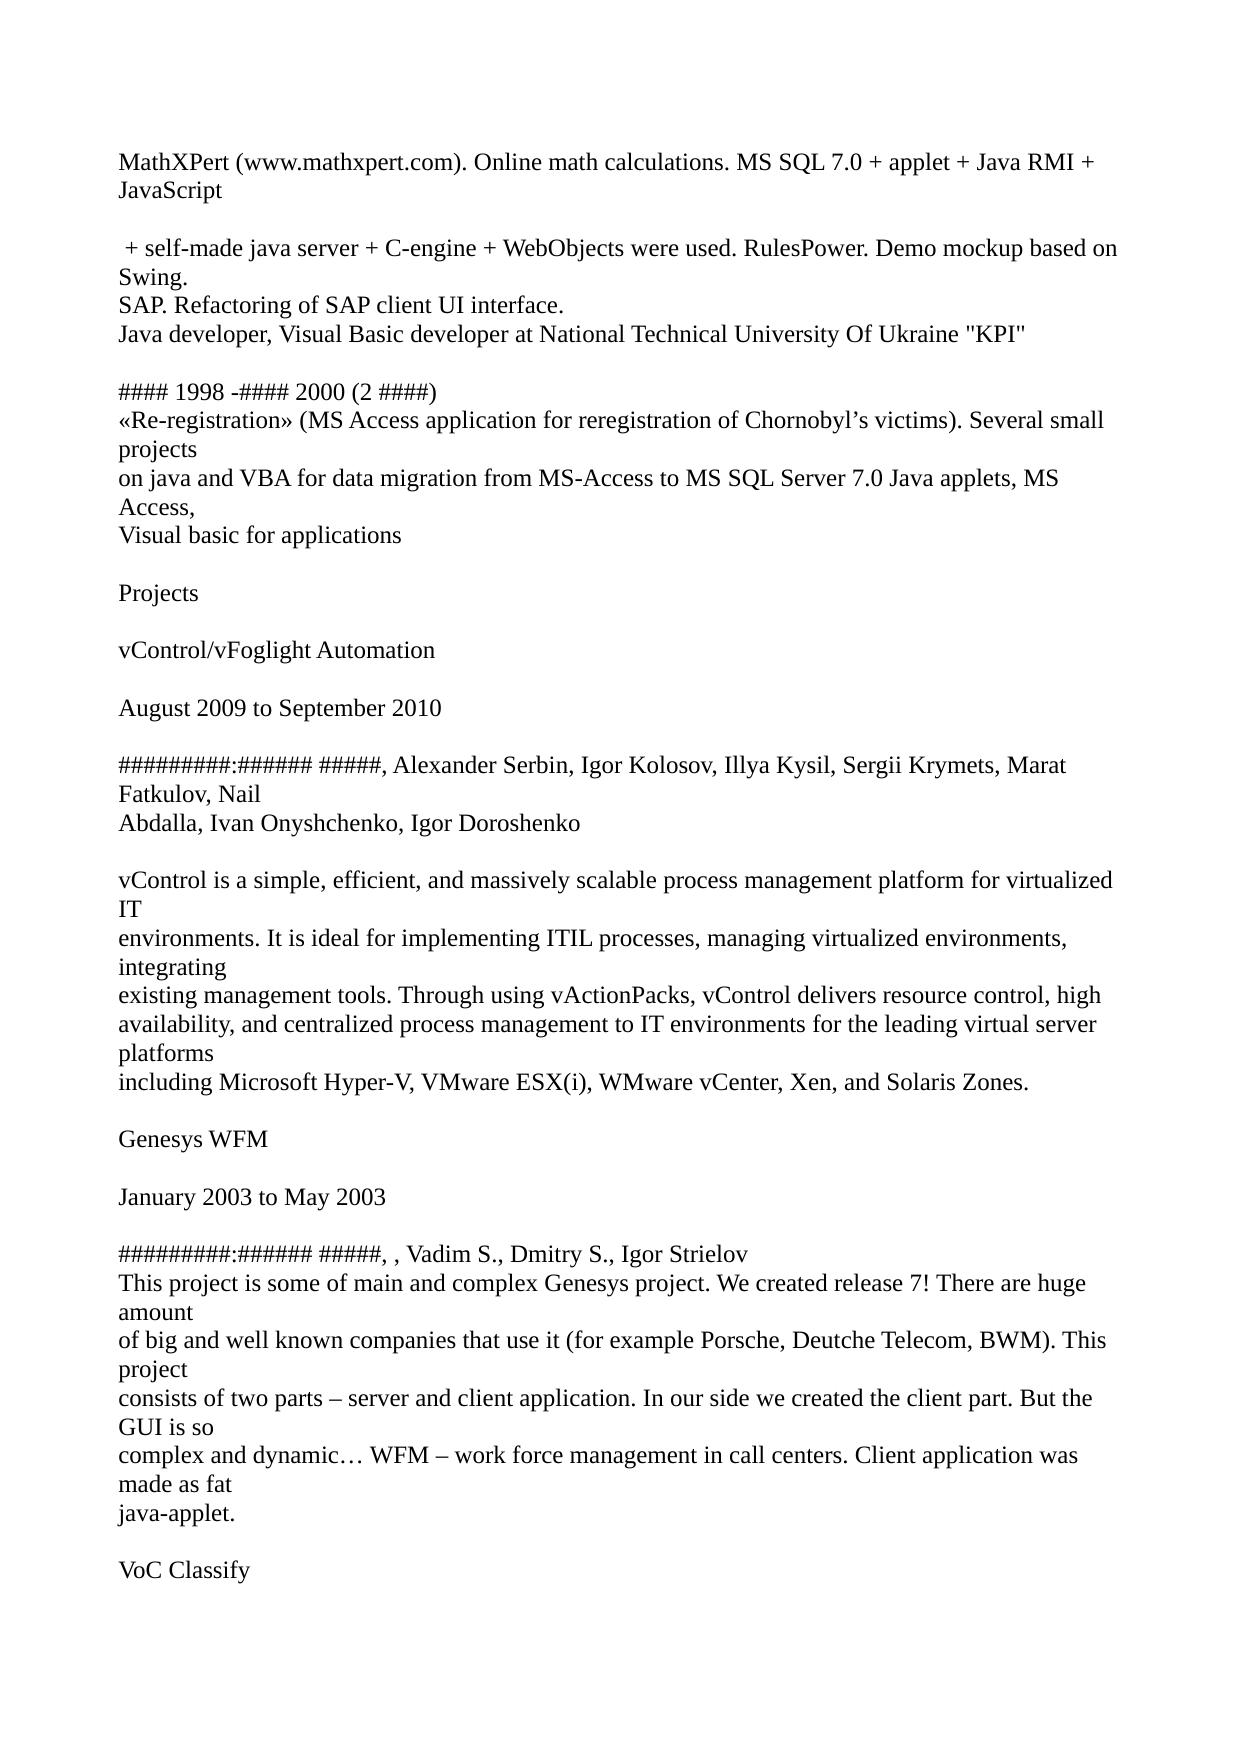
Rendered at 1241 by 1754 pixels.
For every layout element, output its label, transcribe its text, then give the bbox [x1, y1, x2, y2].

text vControl is a simple, efficient, and massively scalable process management platform for virtualized IT [118, 866, 1122, 923]
text MathXPert (www.mathxpert.com). Online math calculations. MS SQL 7.0 + applet + Java RMI + JavaScript [118, 147, 1122, 204]
text #########:###### #####, Alexander Serbin, Igor Kolosov, Illya Kysil, Sergii Krymets, Marat Fatkulov, Nail [118, 751, 1122, 808]
text Abdalla, Ivan Onyshchenko, Igor Doroshenko [118, 808, 1122, 837]
text SAP. Refactoring of SAP client UI interface. [118, 291, 1122, 319]
text January 2003 to May 2003 [118, 1182, 1122, 1211]
text of big and well known companies that use it (for example Porsche, Deutche Telecom, BWM). This project [118, 1326, 1122, 1383]
text consists of two parts – server and client application. In our side we created the client part. But the GUI is so [118, 1383, 1122, 1441]
text complex and dynamic… WFM – work force management in call centers. Client application was made as fat [118, 1441, 1122, 1498]
text #### 1998 -#### 2000 (2 ####) [118, 377, 1122, 406]
text + self-made java server + C-engine + WebObjects were used. RulesPower. Demo mockup based on Swing. [118, 233, 1122, 291]
text vControl/vFoglight Automation [118, 636, 1122, 664]
text existing management tools. Through using vActionPacks, vControl delivers resource control, high [118, 981, 1122, 1009]
text including Microsoft Hyper-V, VMware ESX(i), WMware vCenter, Xen, and Solaris Zones. [118, 1067, 1122, 1096]
text August 2009 to September 2010 [118, 693, 1122, 722]
text availability, and centralized process management to IT environments for the leading virtual server platforms [118, 1009, 1122, 1067]
text Projects [118, 578, 1122, 607]
text Java developer, Visual Basic developer at National Technical University Of Ukraine "KPI" [118, 319, 1122, 348]
text java-applet. [118, 1498, 1122, 1527]
text VoC Classify [118, 1556, 1122, 1584]
text Visual basic for applications [118, 521, 1122, 549]
text «Re-registration» (MS Access application for reregistration of Chornobyl’s victims). Several small projects [118, 406, 1122, 463]
text environments. It is ideal for implementing ITIL processes, managing virtualized environments, integrating [118, 923, 1122, 981]
text on java and VBA for data migration from MS-Access to MS SQL Server 7.0 Java applets, MS Access, [118, 463, 1122, 521]
text Genesys WFM [118, 1124, 1122, 1153]
text #########:###### #####, , Vadim S., Dmitry S., Igor Strielov [118, 1239, 1122, 1268]
text This project is some of main and complex Genesys project. We created release 7! There are huge amount [118, 1268, 1122, 1326]
